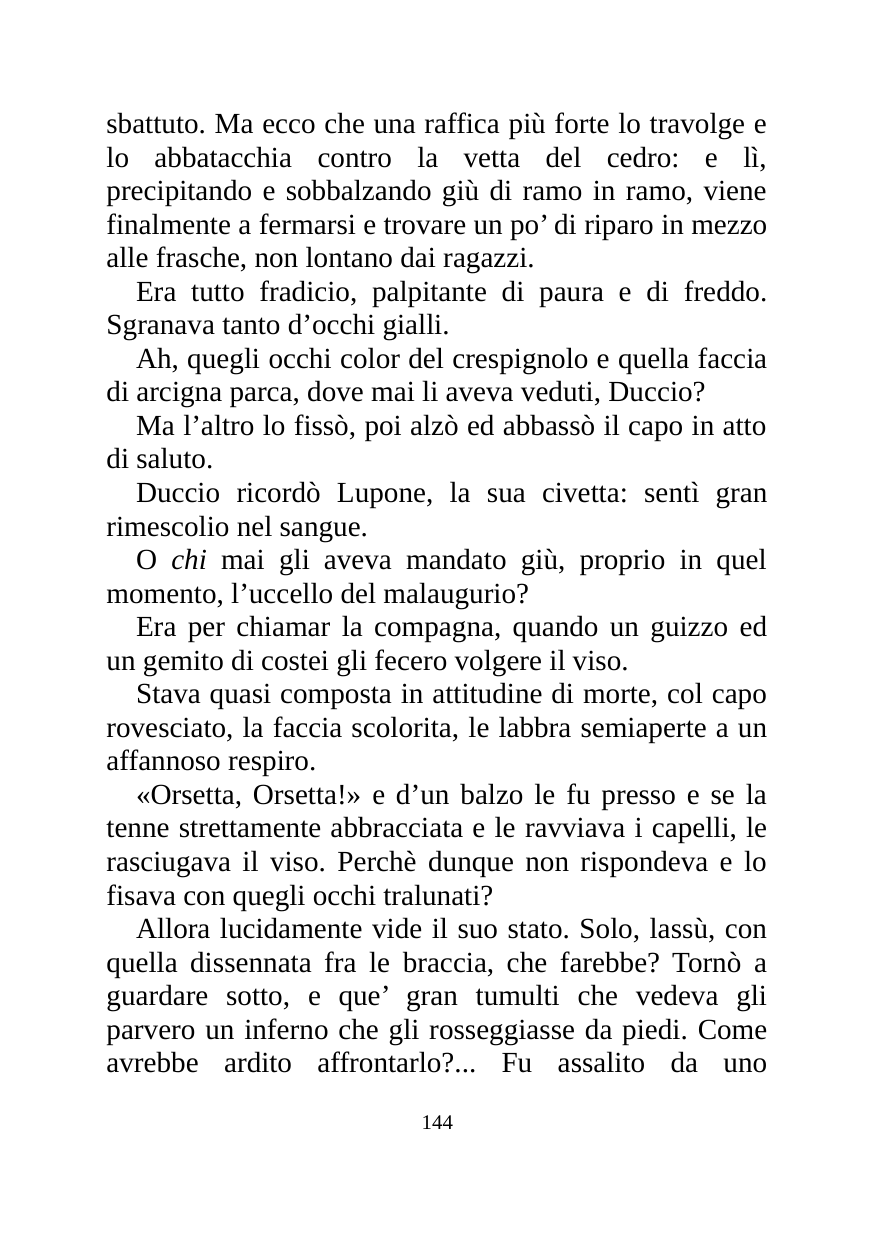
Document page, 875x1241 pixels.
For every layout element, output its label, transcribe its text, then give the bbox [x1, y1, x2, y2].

text «Orsetta, Orsetta!» e d’un balzo le fu presso e se la tenne strettamente abbracciata e le ravviava i capelli, le rasciugava il viso. Perchè dunque non rispondeva e lo fisava con quegli occhi tralunati? [106, 777, 768, 911]
text Ma l’altro lo fissò, poi alzò ed abbassò il capo in atto di saluto. [106, 408, 768, 475]
text Ah, quegli occhi color del crespignolo e quella faccia di arcigna parca, dove mai li aveva veduti, Duccio? [106, 341, 768, 408]
text O chi mai gli aveva mandato giù, proprio in quel momento, l’uccello del malaugurio? [106, 542, 768, 609]
text Allora lucidamente vide il suo stato. Solo, lassù, con quella dissennata fra le braccia, che farebbe? Tornò a guardare sotto, e que’ gran tumulti che vedeva gli parvero un inferno che gli rosseggiasse da piedi. Come avrebbe ardito affrontarlo?... Fu assalito da uno [106, 911, 768, 1079]
text sbattuto. Ma ecco che una raffica più forte lo travolge e lo abbatacchia contro la vetta del cedro: e lì, precipitando e sobbalzando giù di ramo in ramo, viene finalmente a fermarsi e trovare un po’ di riparo in mezzo alle frasche, non lontano dai ragazzi. [106, 106, 768, 274]
text Duccio ricordò Lupone, la sua civetta: sentì gran rimescolio nel sangue. [106, 475, 768, 542]
text Era tutto fradicio, palpitante di paura e di freddo. Sgranava tanto d’occhi gialli. [106, 274, 768, 341]
text Stava quasi composta in attitudine di morte, col capo rovesciato, la faccia scolorita, le labbra semiaperte a un affannoso respiro. [106, 676, 768, 777]
text Era per chiamar la compagna, quando un guizzo ed un gemito di costei gli fecero volgere il viso. [106, 609, 768, 676]
